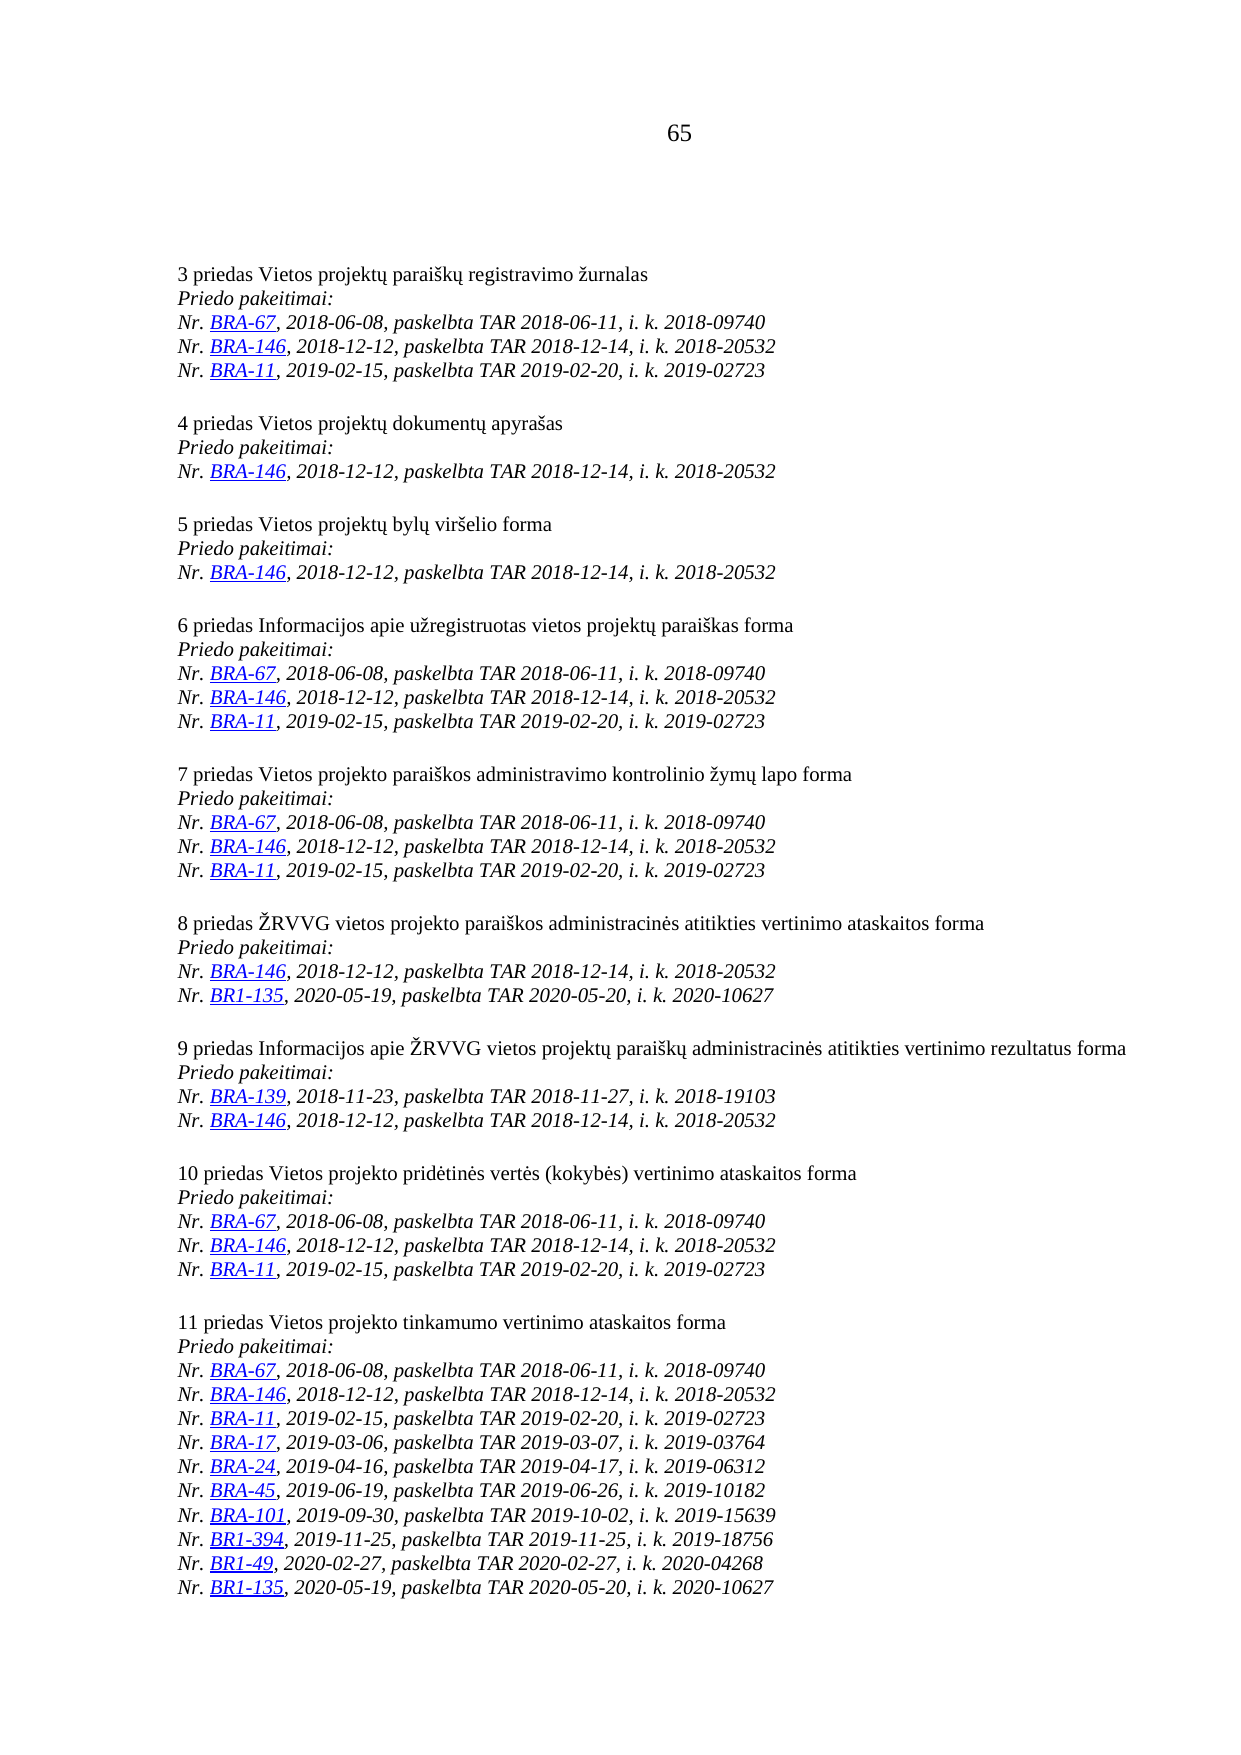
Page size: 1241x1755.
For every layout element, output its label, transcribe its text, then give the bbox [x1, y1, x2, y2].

text Nr. BRA-67, 2018-06-08, paskelbta TAR 2018-06-11, i. k. 2018-09740 [177, 661, 1181, 685]
text Nr. BRA-146, 2018-12-12, paskelbta TAR 2018-12-14, i. k. 2018-20532 [177, 1382, 1181, 1406]
text Nr. BR1-394, 2019-11-25, paskelbta TAR 2019-11-25, i. k. 2019-18756 [177, 1527, 1181, 1551]
text Nr. BRA-11, 2019-02-15, paskelbta TAR 2019-02-20, i. k. 2019-02723 [177, 1406, 1181, 1430]
text 9 priedas Informacijos apie ŽRVVG vietos projektų paraiškų administracinės atitikties vertinimo rezultatus forma [177, 1036, 1181, 1060]
text Priedo pakeitimai: [177, 435, 1181, 459]
text 6 priedas Informacijos apie užregistruotas vietos projektų paraiškas forma [177, 613, 1181, 637]
text 4 priedas Vietos projektų dokumentų apyrašas [177, 411, 1181, 435]
text 11 priedas Vietos projekto tinkamumo vertinimo ataskaitos forma [177, 1310, 1181, 1334]
text Nr. BRA-146, 2018-12-12, paskelbta TAR 2018-12-14, i. k. 2018-20532 [177, 834, 1181, 858]
text Nr. BR1-49, 2020-02-27, paskelbta TAR 2020-02-27, i. k. 2020-04268 [177, 1551, 1181, 1575]
text Nr. BR1-135, 2020-05-19, paskelbta TAR 2020-05-20, i. k. 2020-10627 [177, 1575, 1181, 1599]
text Nr. BR1-135, 2020-05-19, paskelbta TAR 2020-05-20, i. k. 2020-10627 [177, 983, 1181, 1007]
text Nr. BRA-146, 2018-12-12, paskelbta TAR 2018-12-14, i. k. 2018-20532 [177, 1108, 1181, 1132]
text Nr. BRA-11, 2019-02-15, paskelbta TAR 2019-02-20, i. k. 2019-02723 [177, 709, 1181, 733]
text Priedo pakeitimai: [177, 536, 1181, 560]
text Nr. BRA-146, 2018-12-12, paskelbta TAR 2018-12-14, i. k. 2018-20532 [177, 1233, 1181, 1257]
text Nr. BRA-146, 2018-12-12, paskelbta TAR 2018-12-14, i. k. 2018-20532 [177, 459, 1181, 483]
text Priedo pakeitimai: [177, 1060, 1181, 1084]
text 7 priedas Vietos projekto paraiškos administravimo kontrolinio žymų lapo forma [177, 762, 1181, 786]
text Nr. BRA-45, 2019-06-19, paskelbta TAR 2019-06-26, i. k. 2019-10182 [177, 1478, 1181, 1502]
text 8 priedas ŽRVVG vietos projekto paraiškos administracinės atitikties vertinimo ataskaitos forma [177, 911, 1181, 935]
text Nr. BRA-67, 2018-06-08, paskelbta TAR 2018-06-11, i. k. 2018-09740 [177, 810, 1181, 834]
text Priedo pakeitimai: [177, 1334, 1181, 1358]
text 10 priedas Vietos projekto pridėtinės vertės (kokybės) vertinimo ataskaitos forma [177, 1161, 1181, 1185]
text Nr. BRA-146, 2018-12-12, paskelbta TAR 2018-12-14, i. k. 2018-20532 [177, 560, 1181, 584]
text Nr. BRA-67, 2018-06-08, paskelbta TAR 2018-06-11, i. k. 2018-09740 [177, 1209, 1181, 1233]
text Priedo pakeitimai: [177, 286, 1181, 310]
text Nr. BRA-146, 2018-12-12, paskelbta TAR 2018-12-14, i. k. 2018-20532 [177, 334, 1181, 358]
text Nr. BRA-67, 2018-06-08, paskelbta TAR 2018-06-11, i. k. 2018-09740 [177, 1358, 1181, 1382]
text Priedo pakeitimai: [177, 935, 1181, 959]
text Nr. BRA-146, 2018-12-12, paskelbta TAR 2018-12-14, i. k. 2018-20532 [177, 959, 1181, 983]
text Nr. BRA-146, 2018-12-12, paskelbta TAR 2018-12-14, i. k. 2018-20532 [177, 685, 1181, 709]
text Nr. BRA-67, 2018-06-08, paskelbta TAR 2018-06-11, i. k. 2018-09740 [177, 310, 1181, 334]
text 3 priedas Vietos projektų paraiškų registravimo žurnalas [177, 262, 1181, 286]
text Nr. BRA-11, 2019-02-15, paskelbta TAR 2019-02-20, i. k. 2019-02723 [177, 1257, 1181, 1281]
text Priedo pakeitimai: [177, 786, 1181, 810]
text Nr. BRA-139, 2018-11-23, paskelbta TAR 2018-11-27, i. k. 2018-19103 [177, 1084, 1181, 1108]
text Nr. BRA-24, 2019-04-16, paskelbta TAR 2019-04-17, i. k. 2019-06312 [177, 1454, 1181, 1478]
text Nr. BRA-101, 2019-09-30, paskelbta TAR 2019-10-02, i. k. 2019-15639 [177, 1502, 1181, 1527]
text Nr. BRA-11, 2019-02-15, paskelbta TAR 2019-02-20, i. k. 2019-02723 [177, 358, 1181, 382]
text Priedo pakeitimai: [177, 1185, 1181, 1209]
text Nr. BRA-11, 2019-02-15, paskelbta TAR 2019-02-20, i. k. 2019-02723 [177, 858, 1181, 882]
text Nr. BRA-17, 2019-03-06, paskelbta TAR 2019-03-07, i. k. 2019-03764 [177, 1430, 1181, 1454]
text Priedo pakeitimai: [177, 637, 1181, 661]
text 5 priedas Vietos projektų bylų viršelio forma [177, 512, 1181, 536]
